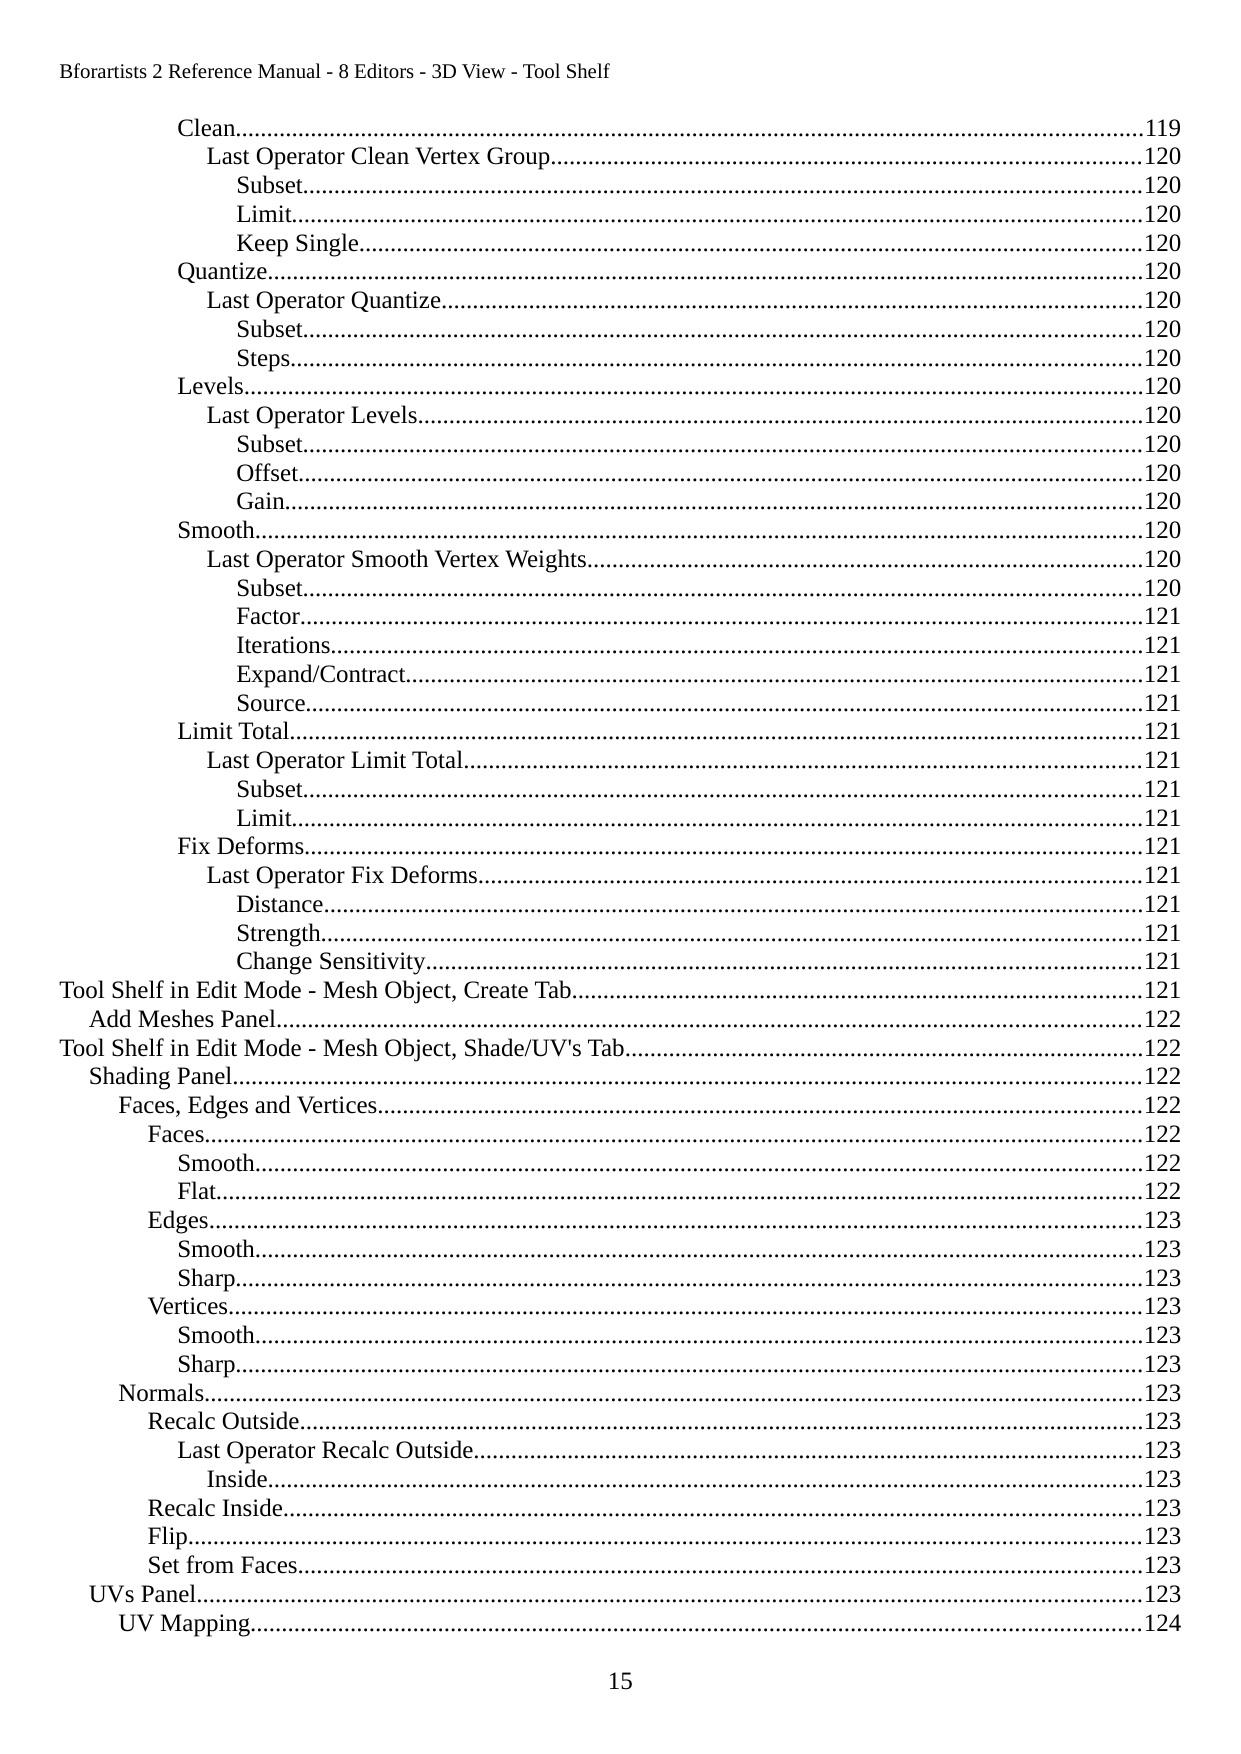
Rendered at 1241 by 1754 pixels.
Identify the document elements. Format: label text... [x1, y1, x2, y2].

text Last Operator Quantize 120 [206, 285, 1181, 314]
text Iterations 121 [236, 630, 1181, 659]
text Last Operator Recalc Outside 123 [177, 1435, 1181, 1464]
text Fix Deforms 121 [177, 831, 1181, 860]
text Subset 120 [236, 314, 1181, 343]
text Edges 123 [147, 1205, 1181, 1234]
text Normals 123 [118, 1378, 1181, 1406]
text Tool Shelf in Edit Mode - Mesh Object, Create Tab 121 [59, 975, 1181, 1004]
text Add Meshes Panel 122 [88, 1004, 1181, 1033]
text Smooth 120 [177, 515, 1181, 544]
text Faces 122 [147, 1119, 1181, 1148]
text Subset 120 [236, 429, 1181, 458]
text Quantize 120 [177, 256, 1181, 285]
text Sharp 123 [177, 1349, 1181, 1378]
text Limit Total 121 [177, 716, 1181, 745]
text Shading Panel 122 [88, 1061, 1181, 1090]
text Subset 120 [236, 573, 1181, 601]
text Levels 120 [177, 371, 1181, 400]
text Smooth 123 [177, 1320, 1181, 1349]
text UVs Panel 123 [88, 1579, 1181, 1608]
text Tool Shelf in Edit Mode - Mesh Object, Shade/UV's Tab 122 [59, 1033, 1181, 1061]
text Smooth 122 [177, 1148, 1181, 1176]
text Last Operator Smooth Vertex Weights 120 [206, 544, 1181, 573]
text Inside 123 [206, 1464, 1181, 1493]
text Smooth 123 [177, 1234, 1181, 1263]
text UV Mapping 124 [118, 1608, 1181, 1636]
text Faces, Edges and Vertices 122 [118, 1090, 1181, 1119]
text Keep Single 120 [236, 228, 1181, 256]
text Last Operator Levels 120 [206, 400, 1181, 429]
text Vertices 123 [147, 1291, 1181, 1320]
text Recalc Outside 123 [147, 1406, 1181, 1435]
text Clean 119 [177, 113, 1181, 141]
text Strength 121 [236, 918, 1181, 946]
text Gain 120 [236, 486, 1181, 515]
text Subset 120 [236, 170, 1181, 199]
text Expand/Contract 121 [236, 659, 1181, 688]
text Last Operator Clean Vertex Group 120 [206, 141, 1181, 170]
text Offset 120 [236, 458, 1181, 486]
text Subset 121 [236, 774, 1181, 803]
text Source 121 [236, 688, 1181, 716]
text Last Operator Limit Total 121 [206, 745, 1181, 774]
text Sharp 123 [177, 1263, 1181, 1291]
text Set from Faces 123 [147, 1550, 1181, 1579]
text Flip 123 [147, 1521, 1181, 1550]
text Flat 122 [177, 1176, 1181, 1205]
text Steps 120 [236, 343, 1181, 371]
text Factor 121 [236, 601, 1181, 630]
text Distance 121 [236, 889, 1181, 918]
text Change Sensitivity 121 [236, 946, 1181, 975]
text Limit 120 [236, 199, 1181, 228]
text Last Operator Fix Deforms 121 [206, 860, 1181, 889]
text Recalc Inside 123 [147, 1493, 1181, 1521]
text Limit 121 [236, 803, 1181, 831]
